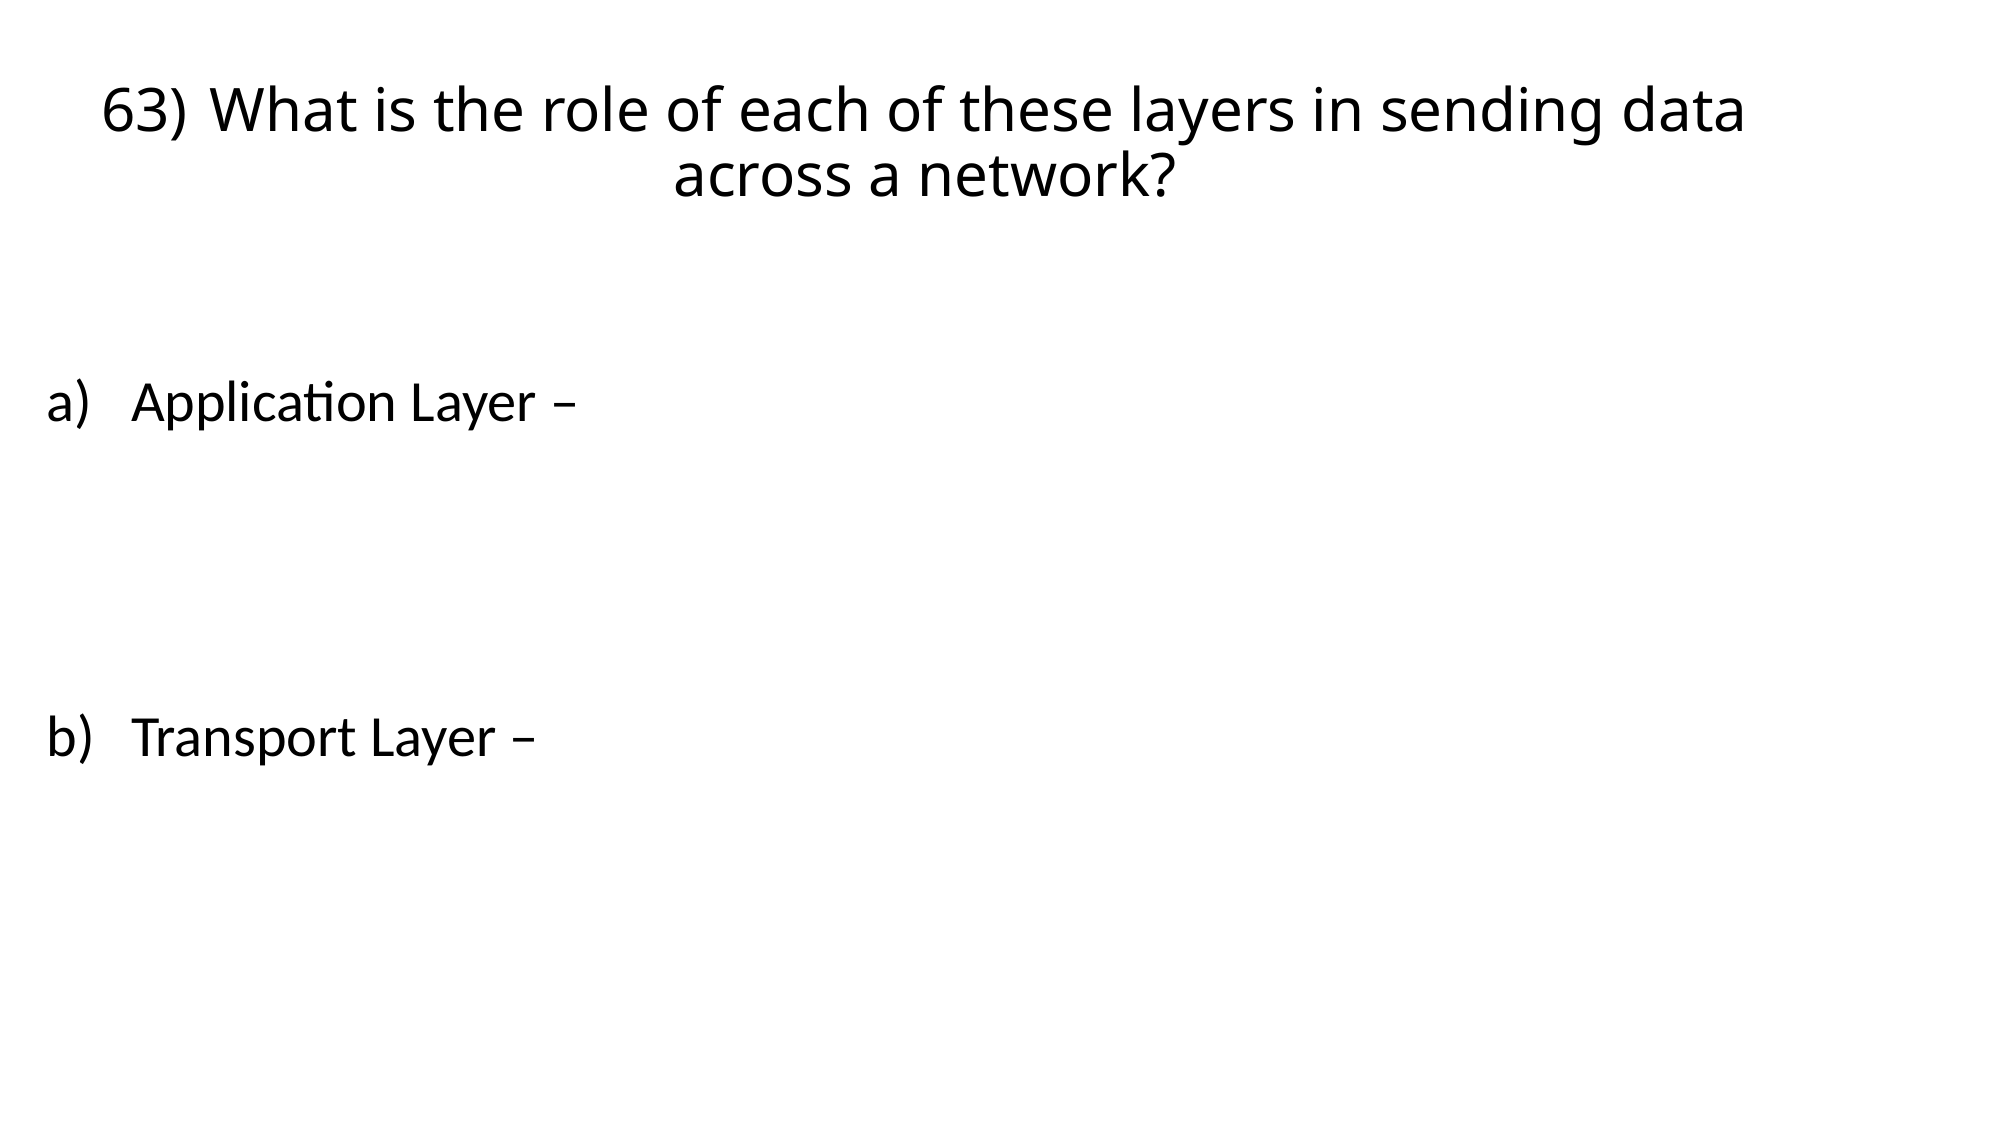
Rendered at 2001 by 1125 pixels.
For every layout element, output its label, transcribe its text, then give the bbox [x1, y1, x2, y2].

title 63) What is the role of each of these layers in sending data across a network? [62, 71, 1788, 290]
list Application Layer – Transport Layer – [31, 364, 1850, 1007]
